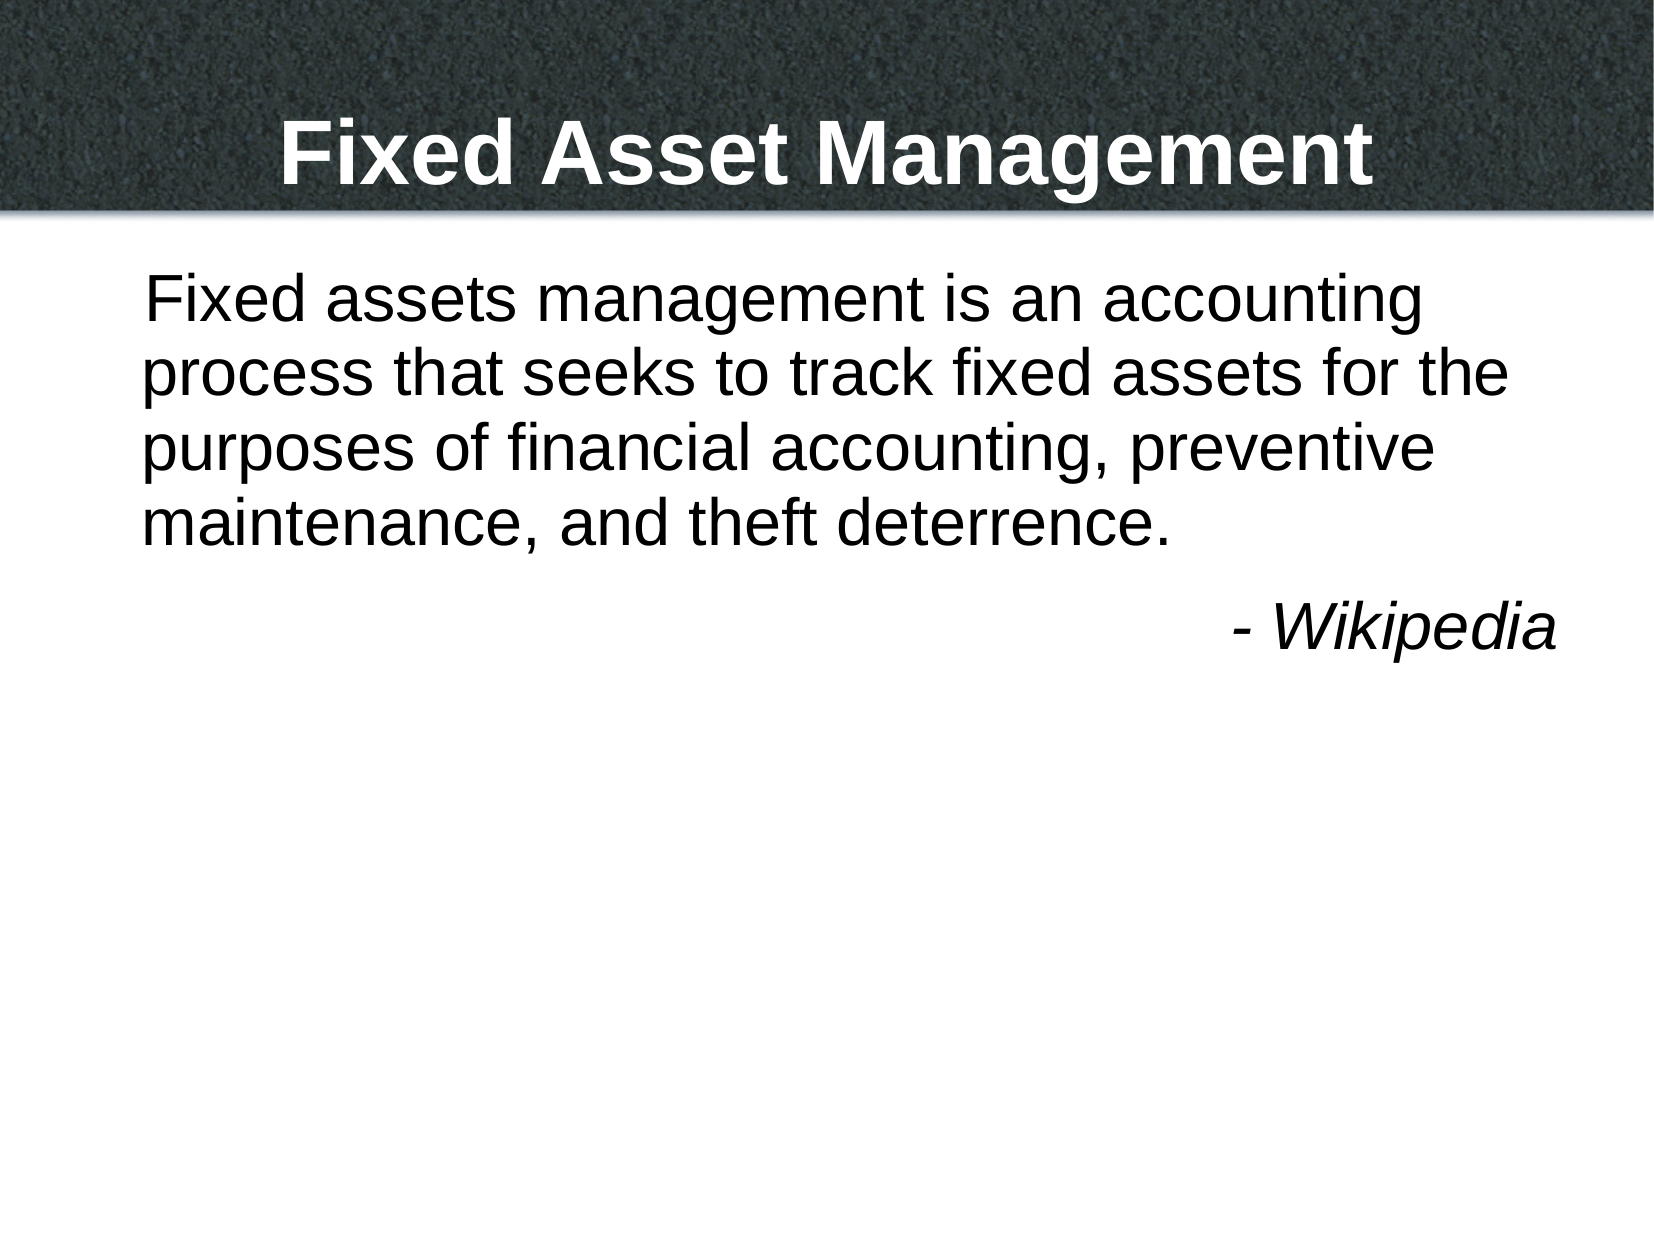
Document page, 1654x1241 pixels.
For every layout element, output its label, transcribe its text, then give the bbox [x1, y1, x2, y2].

list Fixed assets management is an accounting process that seeks to track fixed assets for the purposes of financial accounting, preventive maintenance, and theft deterrence. - Wikipedia [70, 260, 1559, 739]
title Fixed Asset Management [82, 56, 1571, 250]
picture [0, 0, 1654, 1241]
